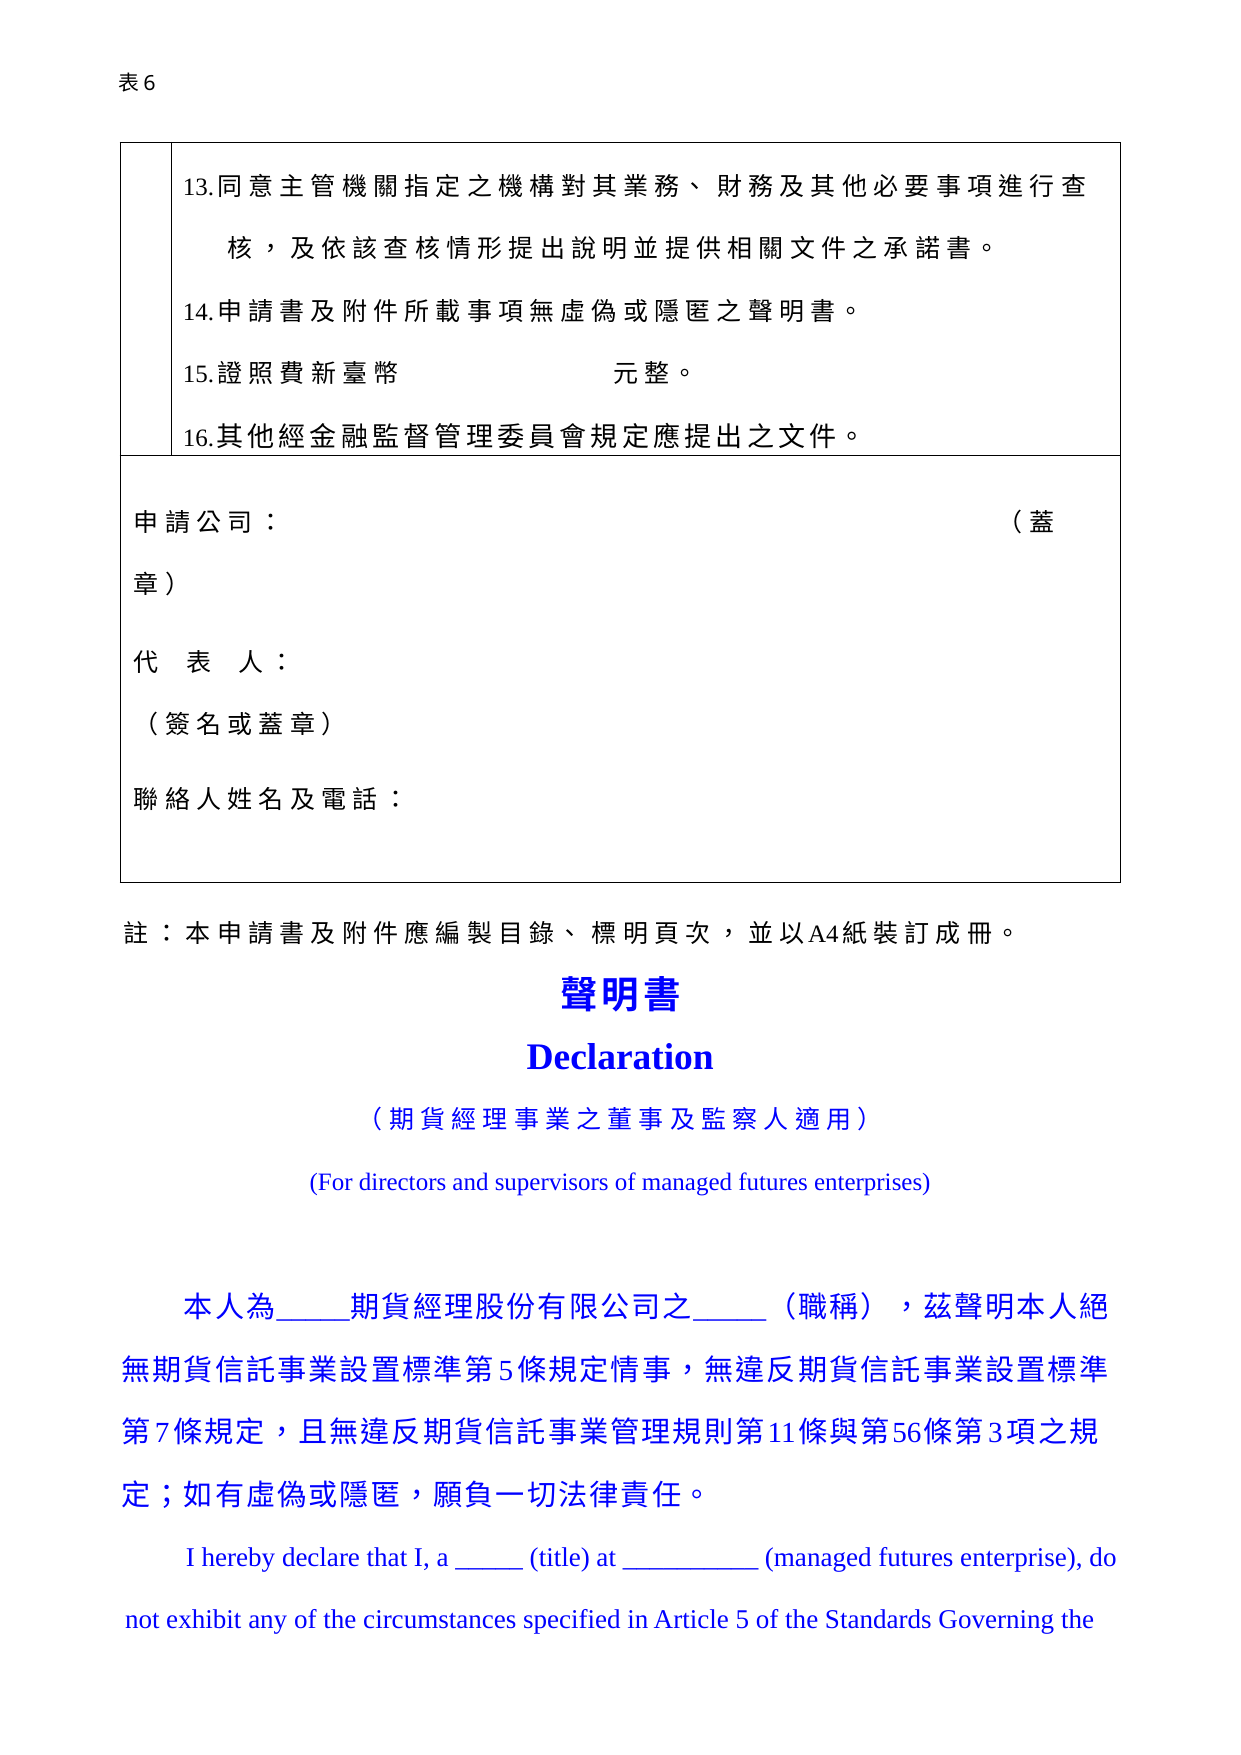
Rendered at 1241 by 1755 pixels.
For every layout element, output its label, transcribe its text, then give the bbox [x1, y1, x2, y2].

text (For directors and supervisors of managed futures enterprises) [120, 1140, 1120, 1202]
text I hereby declare that I, a _____ (title) at __________ (managed futures enterprise), do not exhibit any of the circumstances specified in Article 5 of the Standards Governing the [120, 1515, 1120, 1640]
table_cell 13.同意主管機關指定之機構對其業務、財務及其他必要事項進行查核，及依該查核情形提出說明並提供相關文件之承諾書。 14.申請書及附件所載事項無虛偽或隱匿之聲明書。 15.證照費新臺幣 元整。 16.其他經金融監督管理委員會規定應提出之文件。 [172, 143, 1120, 455]
subtitle 註：本申請書及附件應編製目錄、標明頁次，並以A4紙裝訂成冊。 [120, 890, 1120, 952]
text 本人為_____期貨經理股份有限公司之_____（職稱），茲聲明本人絕無期貨信託事業設置標準第5條規定情事，無違反期貨信託事業設置標準第7條規定，且無違反期貨信託事業管理規則第11條與第56條第3項之規定；如有虛偽或隱匿，願負一切法律責任。 [120, 1265, 1120, 1515]
table_cell [121, 143, 171, 455]
table_cell 申請公司： （蓋章） 代 表 人： （簽名或蓋章） 聯絡人姓名及電話： [121, 456, 1120, 882]
text （期貨經理事業之董事及監察人適用） [120, 1077, 1120, 1140]
text 聲明書 [120, 952, 1120, 1015]
text Declaration [120, 1015, 1120, 1077]
